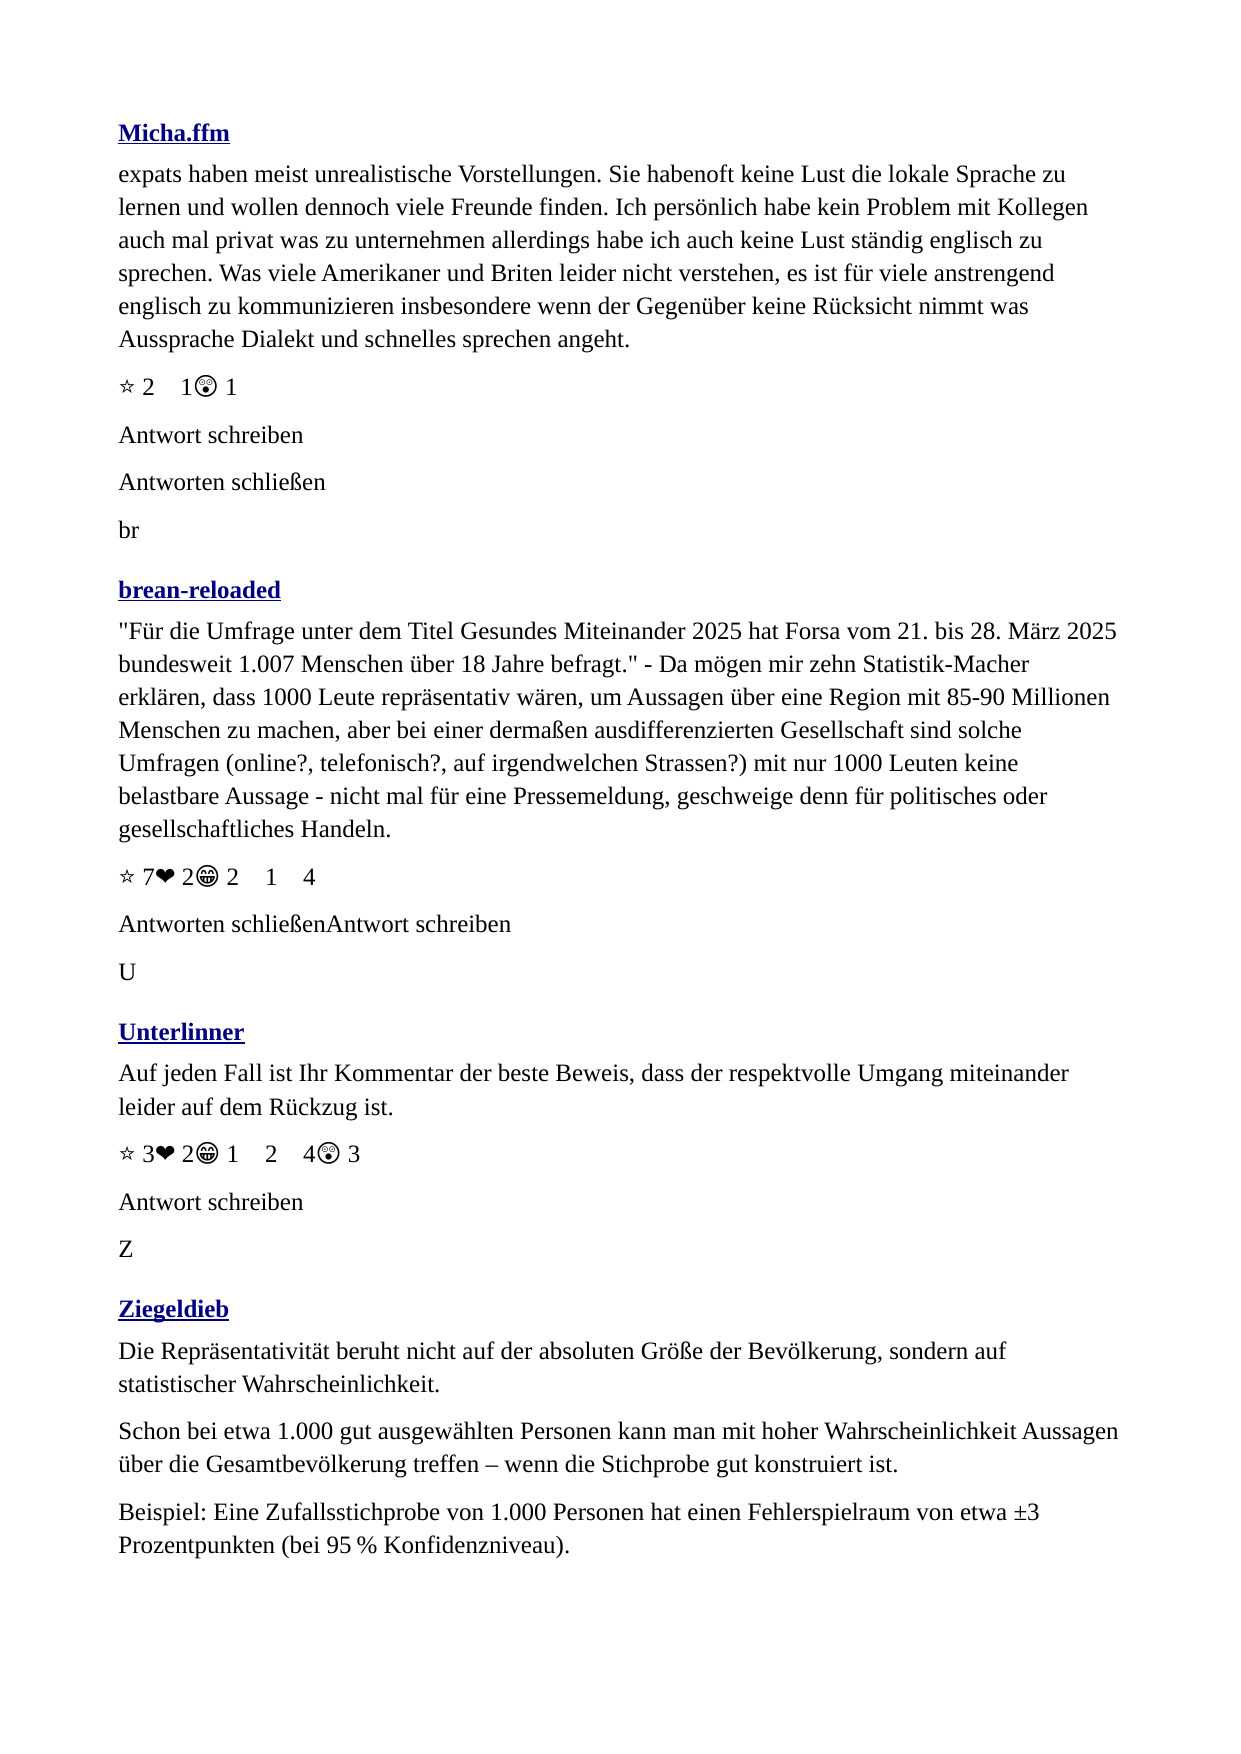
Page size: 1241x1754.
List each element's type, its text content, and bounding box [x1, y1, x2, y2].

text br [118, 515, 1122, 544]
text ⭐️ 7❤️ 2😁 2🙁 1🤨 4 [118, 862, 1122, 891]
subtitle Micha.ffm [118, 118, 1122, 147]
text Antworten schließenAntwort schreiben [118, 909, 1122, 938]
text Schon bei etwa 1.000 gut ausgewählten Personen kann man mit hoher Wahrscheinlichkeit Aussagen über die Gesamtbevölkerung treffen – wenn die Stichprobe gut konstruiert ist. [118, 1416, 1122, 1478]
text ⭐️ 2🤨 1😲 1 [118, 372, 1122, 401]
text Z [118, 1234, 1122, 1263]
subtitle Ziegeldieb [118, 1294, 1122, 1323]
text ⭐️ 3❤️ 2😁 1🙁 2🤨 4😲 3 [118, 1139, 1122, 1168]
subtitle Unterlinner [118, 1017, 1122, 1046]
text Antwort schreiben [118, 1187, 1122, 1216]
text U [118, 957, 1122, 986]
text "Für die Umfrage unter dem Titel Gesundes Miteinander 2025 hat Forsa vom 21. bis 28. März 2025 bundesweit 1.007 Menschen über 18 Jahre befragt." - Da mögen mir zehn Statistik-Macher erklären, dass 1000 Leute repräsentativ wären, um Aussagen über eine Region mit 85-90 Millionen Menschen zu machen, aber bei einer dermaßen ausdifferenzierten Gesellschaft sind solche Umfragen (online?, telefonisch?, auf irgendwelchen Strassen?) mit nur 1000 Leuten keine belastbare Aussage - nicht mal für eine Pressemeldung, geschweige denn für politisches oder gesellschaftliches Handeln. [118, 616, 1122, 843]
text Antwort schreiben [118, 420, 1122, 448]
subtitle brean-reloaded [118, 575, 1122, 604]
text Auf jeden Fall ist Ihr Kommentar der beste Beweis, dass der respektvolle Umgang miteinander leider auf dem Rückzug ist. [118, 1058, 1122, 1120]
text Antworten schließen [118, 467, 1122, 496]
text expats haben meist unrealistische Vorstellungen. Sie habenoft keine Lust die lokale Sprache zu lernen und wollen dennoch viele Freunde finden. Ich persönlich habe kein Problem mit Kollegen auch mal privat was zu unternehmen allerdings habe ich auch keine Lust ständig englisch zu sprechen. Was viele Amerikaner und Briten leider nicht verstehen, es ist für viele anstrengend englisch zu kommunizieren insbesondere wenn der Gegenüber keine Rücksicht nimmt was Aussprache Dialekt und schnelles sprechen angeht. [118, 159, 1122, 353]
text Die Repräsentativität beruht nicht auf der absoluten Größe der Bevölkerung, sondern auf statistischer Wahrscheinlichkeit. [118, 1336, 1122, 1397]
text Beispiel: Eine Zufallsstichprobe von 1.000 Personen hat einen Fehlerspielraum von etwa ±3 Prozentpunkten (bei 95 % Konfidenzniveau). [118, 1497, 1122, 1559]
